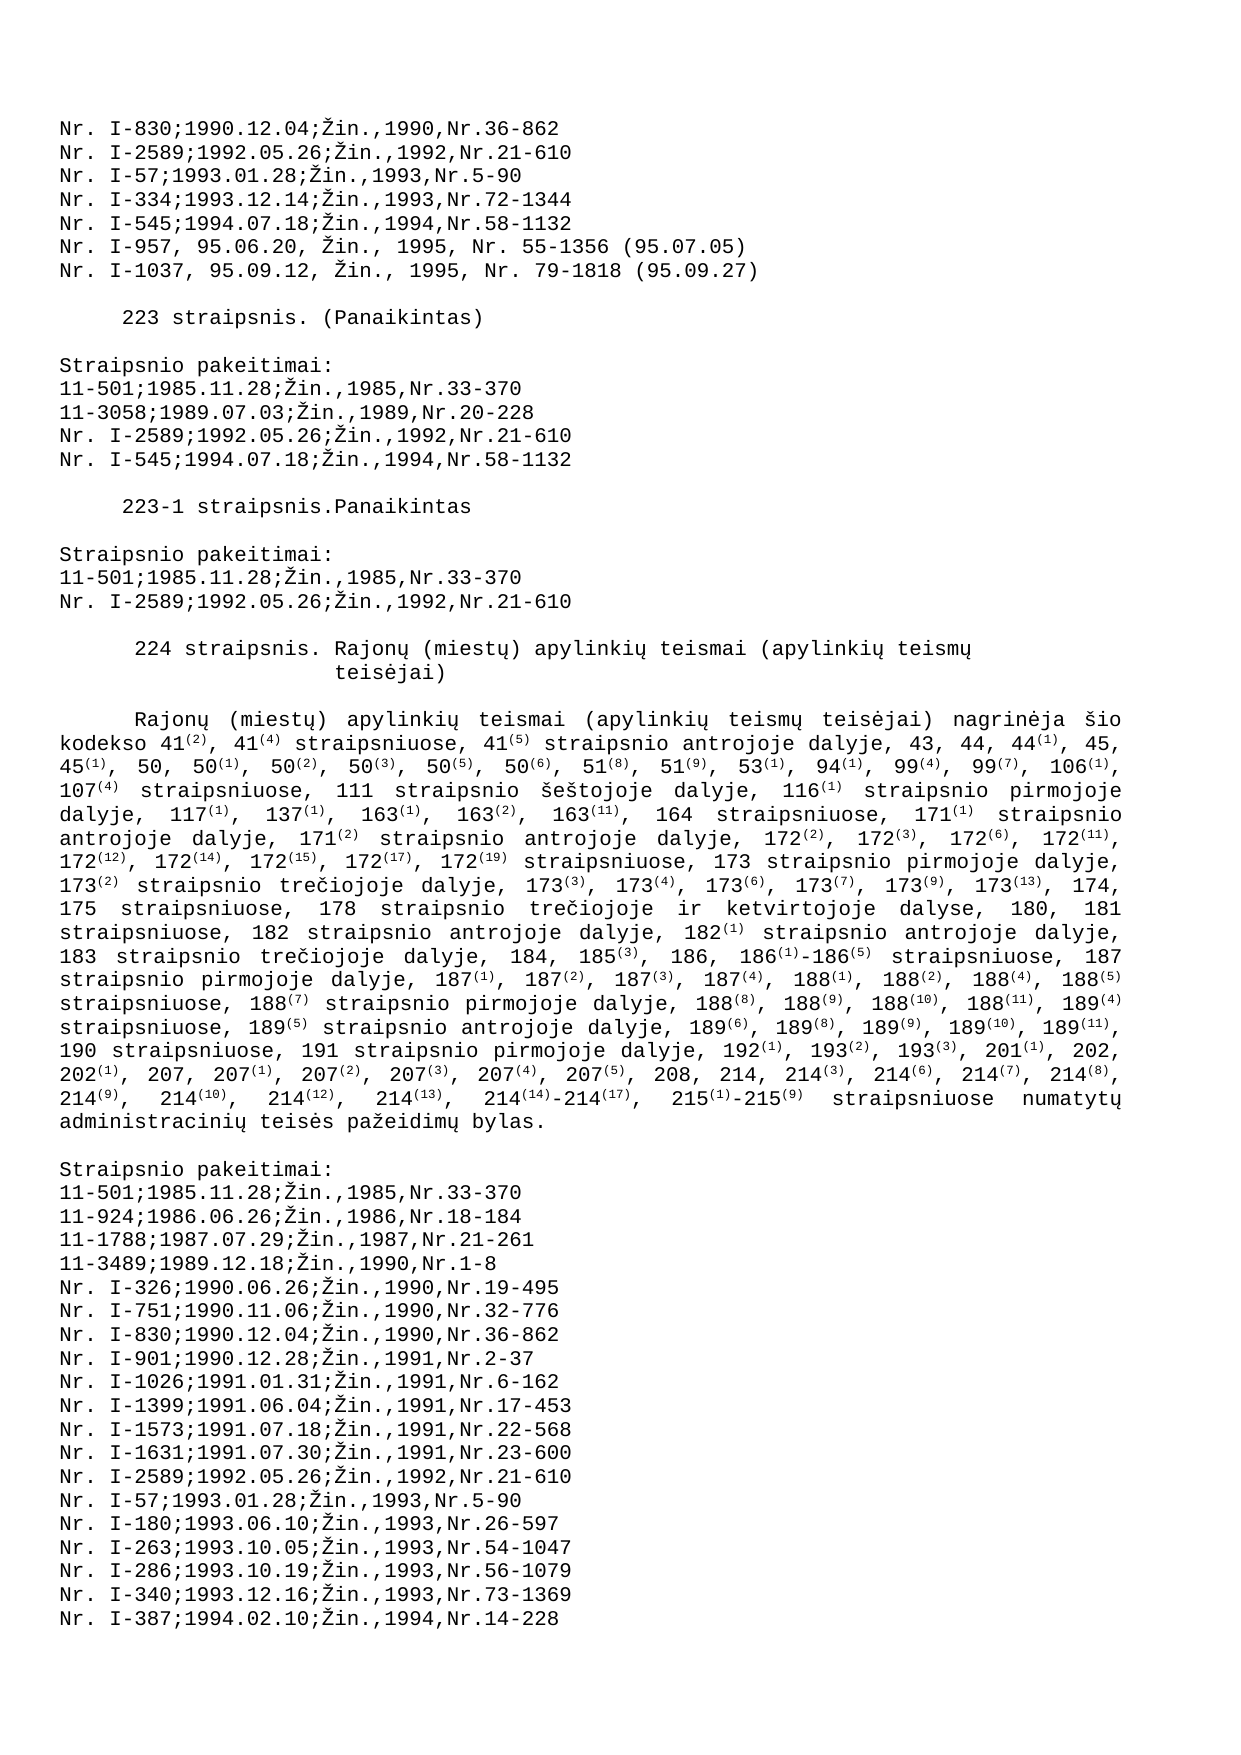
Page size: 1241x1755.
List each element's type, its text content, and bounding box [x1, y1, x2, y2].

text 11-501;1985.11.28;Žin.,1985,Nr.33-370 [59, 378, 1122, 402]
text Nr. I-180;1993.06.10;Žin.,1993,Nr.26-597 [59, 1513, 1122, 1537]
text 11-501;1985.11.28;Žin.,1985,Nr.33-370 [59, 567, 1122, 591]
text Straipsnio pakeitimai: [59, 354, 1122, 378]
text Nr. I-2589;1992.05.26;Žin.,1992,Nr.21-610 [59, 426, 1122, 449]
text Nr. I-57;1993.01.28;Žin.,1993,Nr.5-90 [59, 165, 1122, 189]
text 11-501;1985.11.28;Žin.,1985,Nr.33-370 [59, 1182, 1122, 1206]
text Straipsnio pakeitimai: [59, 1158, 1122, 1182]
text 11-924;1986.06.26;Žin.,1986,Nr.18-184 [59, 1206, 1122, 1229]
text Nr. I-1573;1991.07.18;Žin.,1991,Nr.22-568 [59, 1419, 1122, 1442]
text Nr. I-2589;1992.05.26;Žin.,1992,Nr.21-610 [59, 142, 1122, 165]
text Nr. I-2589;1992.05.26;Žin.,1992,Nr.21-610 [59, 1466, 1122, 1489]
text Nr. I-901;1990.12.28;Žin.,1991,Nr.2-37 [59, 1348, 1122, 1371]
text 224 straipsnis. Rajonų (miestų) apylinkių teismai (apylinkių teismų [59, 638, 1122, 662]
text Nr. I-1399;1991.06.04;Žin.,1991,Nr.17-453 [59, 1395, 1122, 1419]
text Nr. I-286;1993.10.19;Žin.,1993,Nr.56-1079 [59, 1561, 1122, 1584]
text 223 straipsnis. (Panaikintas) [59, 307, 1122, 331]
text Nr. I-830;1990.12.04;Žin.,1990,Nr.36-862 [59, 1324, 1122, 1348]
text Nr. I-1026;1991.01.31;Žin.,1991,Nr.6-162 [59, 1371, 1122, 1395]
text Nr. I-1631;1991.07.30;Žin.,1991,Nr.23-600 [59, 1442, 1122, 1466]
text Rajonų (miestų) apylinkių teismai (apylinkių teismų teisėjai) nagrinėja šio kodekso 41(2), 41(4) straipsniuose, 41(5) straipsnio antrojoje dalyje, 43, 44, 44(1), 45, 45(1), 50, 50(1), 50(2), 50(3), 50(5), 50(6), 51(8), 51(9), 53(1), 94(1), 99(4), 99(7), 106(1), 107(4) straipsniuose, 111 straipsnio šeštojoje dalyje, 116(1) straipsnio pirmojoje dalyje, 117(1), 137(1), 163(1), 163(2), 163(11), 164 straipsniuose, 171(1) straipsnio antrojoje dalyje, 171(2) straipsnio antrojoje dalyje, 172(2), 172(3), 172(6), 172(11), 172(12), 172(14), 172(15), 172(17), 172(19) straipsniuose, 173 straipsnio pirmojoje dalyje, 173(2) straipsnio trečiojoje dalyje, 173(3), 173(4), 173(6), 173(7), 173(9), 173(13), 174, 175 straipsniuose, 178 straipsnio trečiojoje ir ketvirtojoje dalyse, 180, 181 straipsniuose, 182 straipsnio antrojoje dalyje, 182(1) straipsnio antrojoje dalyje, 183 straipsnio trečiojoje dalyje, 184, 185(3), 186, 186(1)-186(5) straipsniuose, 187 straipsnio pirmojoje dalyje, 187(1), 187(2), 187(3), 187(4), 188(1), 188(2), 188(4), 188(5) straipsniuose, 188(7) straipsnio pirmojoje dalyje, 188(8), 188(9), 188(10), 188(11), 189(4) straipsniuose, 189(5) straipsnio antrojoje dalyje, 189(6), 189(8), 189(9), 189(10), 189(11), 190 straipsniuose, 191 straipsnio pirmojoje dalyje, 192(1), 193(2), 193(3), 201(1), 202, 202(1), 207, 207(1), 207(2), 207(3), 207(4), 207(5), 208, 214, 214(3), 214(6), 214(7), 214(8), 214(9), 214(10), 214(12), 214(13), 214(14)-214(17), 215(1)-215(9) straipsniuose numatytų administracinių teisės pažeidimų bylas. [59, 709, 1122, 1135]
text Nr. I-340;1993.12.16;Žin.,1993,Nr.73-1369 [59, 1584, 1122, 1608]
text 223-1 straipsnis.Panaikintas [59, 496, 1122, 520]
text Nr. I-387;1994.02.10;Žin.,1994,Nr.14-228 [59, 1608, 1122, 1631]
text teisėjai) [59, 662, 1122, 686]
text Nr. I-2589;1992.05.26;Žin.,1992,Nr.21-610 [59, 591, 1122, 615]
text Straipsnio pakeitimai: [59, 544, 1122, 567]
text Nr. I-57;1993.01.28;Žin.,1993,Nr.5-90 [59, 1489, 1122, 1513]
text 11-3058;1989.07.03;Žin.,1989,Nr.20-228 [59, 402, 1122, 426]
text Nr. I-545;1994.07.18;Žin.,1994,Nr.58-1132 [59, 449, 1122, 473]
text Nr. I-1037, 95.09.12, Žin., 1995, Nr. 79-1818 (95.09.27) [59, 260, 1122, 284]
text Nr. I-326;1990.06.26;Žin.,1990,Nr.19-495 [59, 1277, 1122, 1300]
text 11-3489;1989.12.18;Žin.,1990,Nr.1-8 [59, 1253, 1122, 1277]
text Nr. I-957, 95.06.20, Žin., 1995, Nr. 55-1356 (95.07.05) [59, 236, 1122, 260]
text Nr. I-545;1994.07.18;Žin.,1994,Nr.58-1132 [59, 213, 1122, 236]
text Nr. I-263;1993.10.05;Žin.,1993,Nr.54-1047 [59, 1537, 1122, 1561]
text Nr. I-334;1993.12.14;Žin.,1993,Nr.72-1344 [59, 189, 1122, 213]
text Nr. I-751;1990.11.06;Žin.,1990,Nr.32-776 [59, 1300, 1122, 1324]
text 11-1788;1987.07.29;Žin.,1987,Nr.21-261 [59, 1229, 1122, 1253]
text Nr. I-830;1990.12.04;Žin.,1990,Nr.36-862 [59, 118, 1122, 142]
